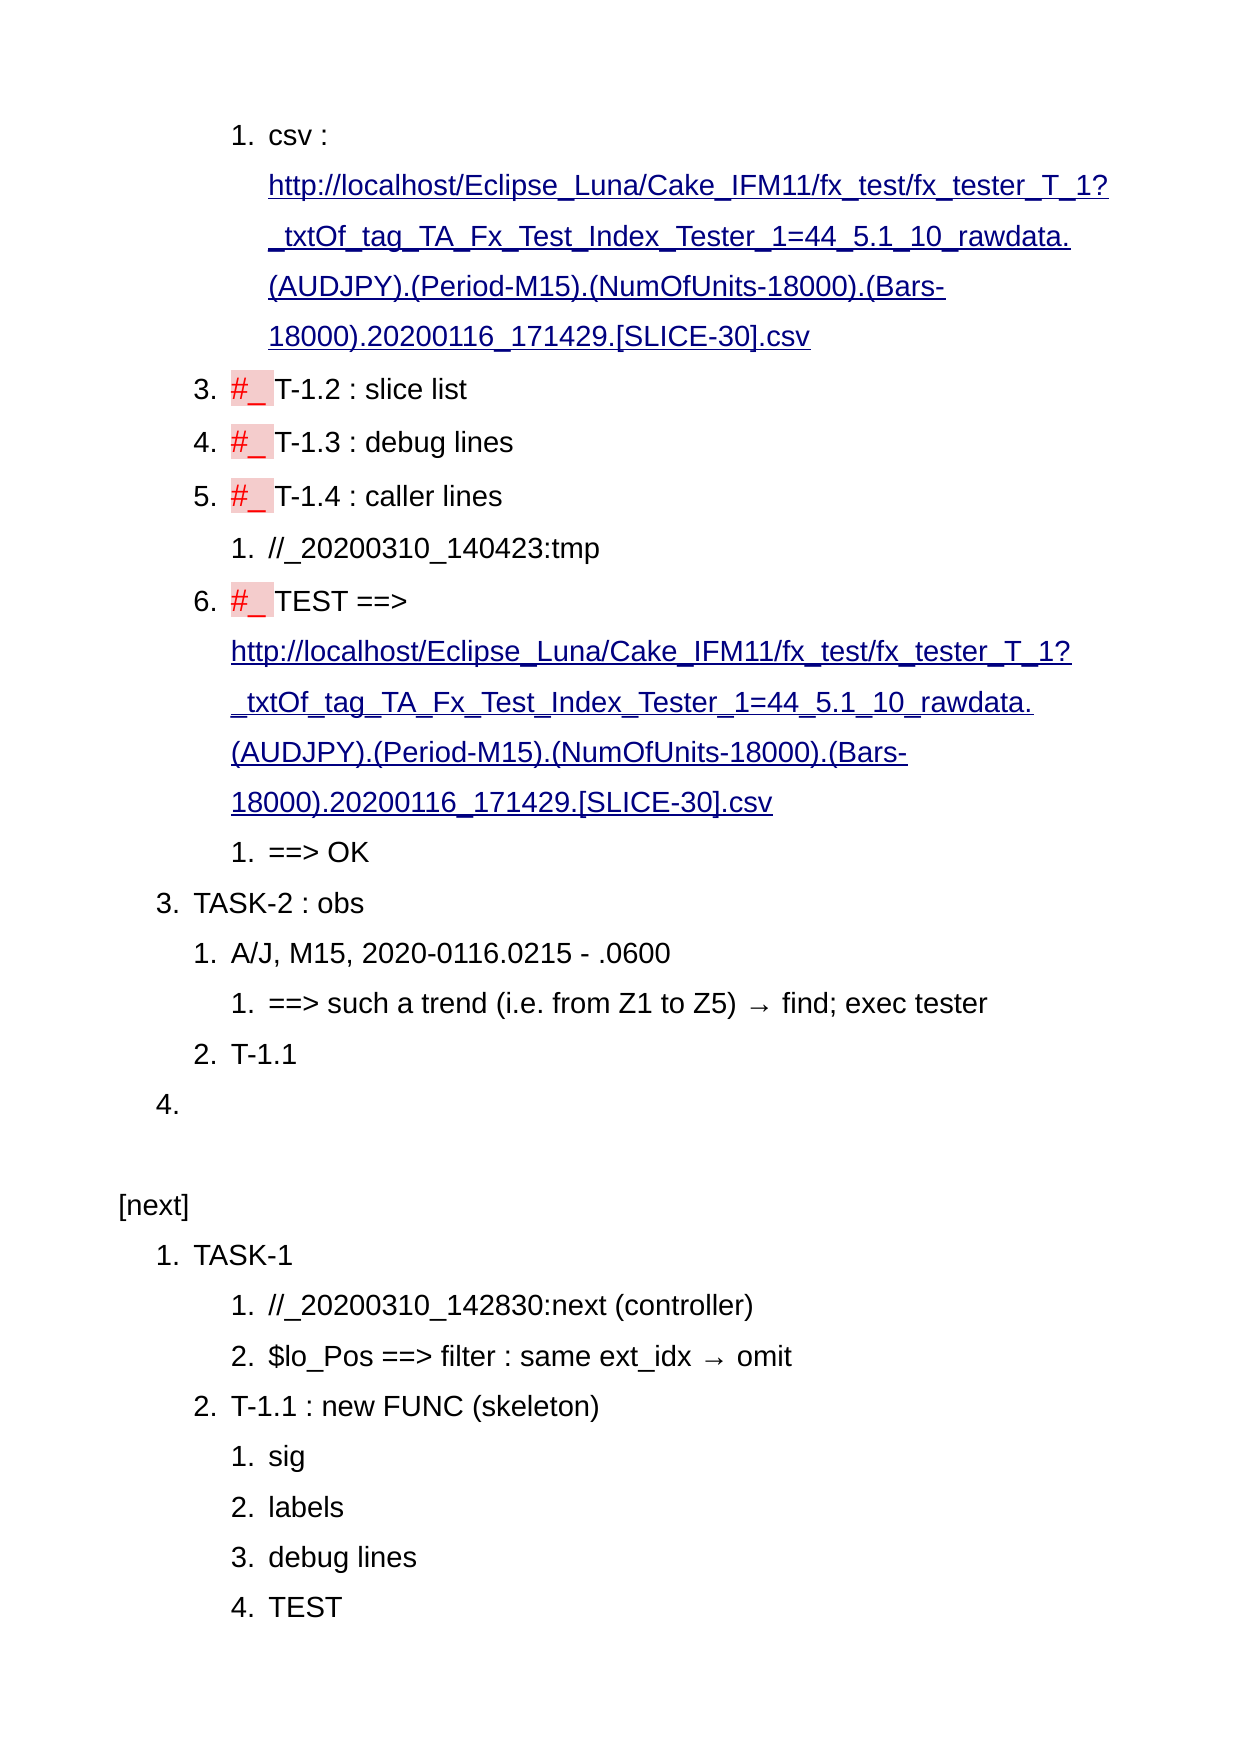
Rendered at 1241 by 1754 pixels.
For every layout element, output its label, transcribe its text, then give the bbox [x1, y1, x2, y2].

text [next] [118, 1188, 1122, 1221]
list //_20200310_142830:next (controller) [231, 1288, 1122, 1322]
list sig [231, 1439, 1122, 1473]
list T-1.1 : new FUNC (skeleton) [193, 1389, 1122, 1422]
list //_20200310_140423:tmp [231, 531, 1122, 565]
list TASK-1 [156, 1238, 1122, 1272]
list TEST [231, 1590, 1122, 1624]
list A/J, M15, 2020-0116.0215 - .0600 [193, 936, 1122, 970]
list $lo_Pos ==> filter : same ext_idx → omit [231, 1339, 1122, 1372]
list #_ T-1.2 : slice list [193, 370, 1122, 406]
list #_ T-1.4 : caller lines [193, 477, 1122, 513]
list T-1.1 [193, 1037, 1122, 1070]
list debug lines [231, 1540, 1122, 1573]
list csv : http://localhost/Eclipse_Luna/Cake_IFM11/fx_test/fx_tester_T_1?_txtOf_tag_TA_Fx_Test_Index_Tester_1=44_5.1_10_rawdata.(AUDJPY).(Period-M15).(NumOfUnits-18000).(Bars-18000).20200116_171429.[SLICE-30].csv [231, 118, 1122, 353]
list #_ T-1.3 : debug lines [193, 423, 1122, 459]
list #_ TEST ==> http://localhost/Eclipse_Luna/Cake_IFM11/fx_test/fx_tester_T_1?_txtOf_tag_TA_Fx_Test_Index_Tester_1=44_5.1_10_rawdata.(AUDJPY).(Period-M15).(NumOfUnits-18000).(Bars-18000).20200116_171429.[SLICE-30].csv [193, 582, 1122, 819]
list TASK-2 : obs [156, 886, 1122, 919]
list ==> OK [231, 836, 1122, 869]
list labels [231, 1489, 1122, 1523]
list ==> such a trend (i.e. from Z1 to Z5) → find; exec tester [231, 986, 1122, 1020]
